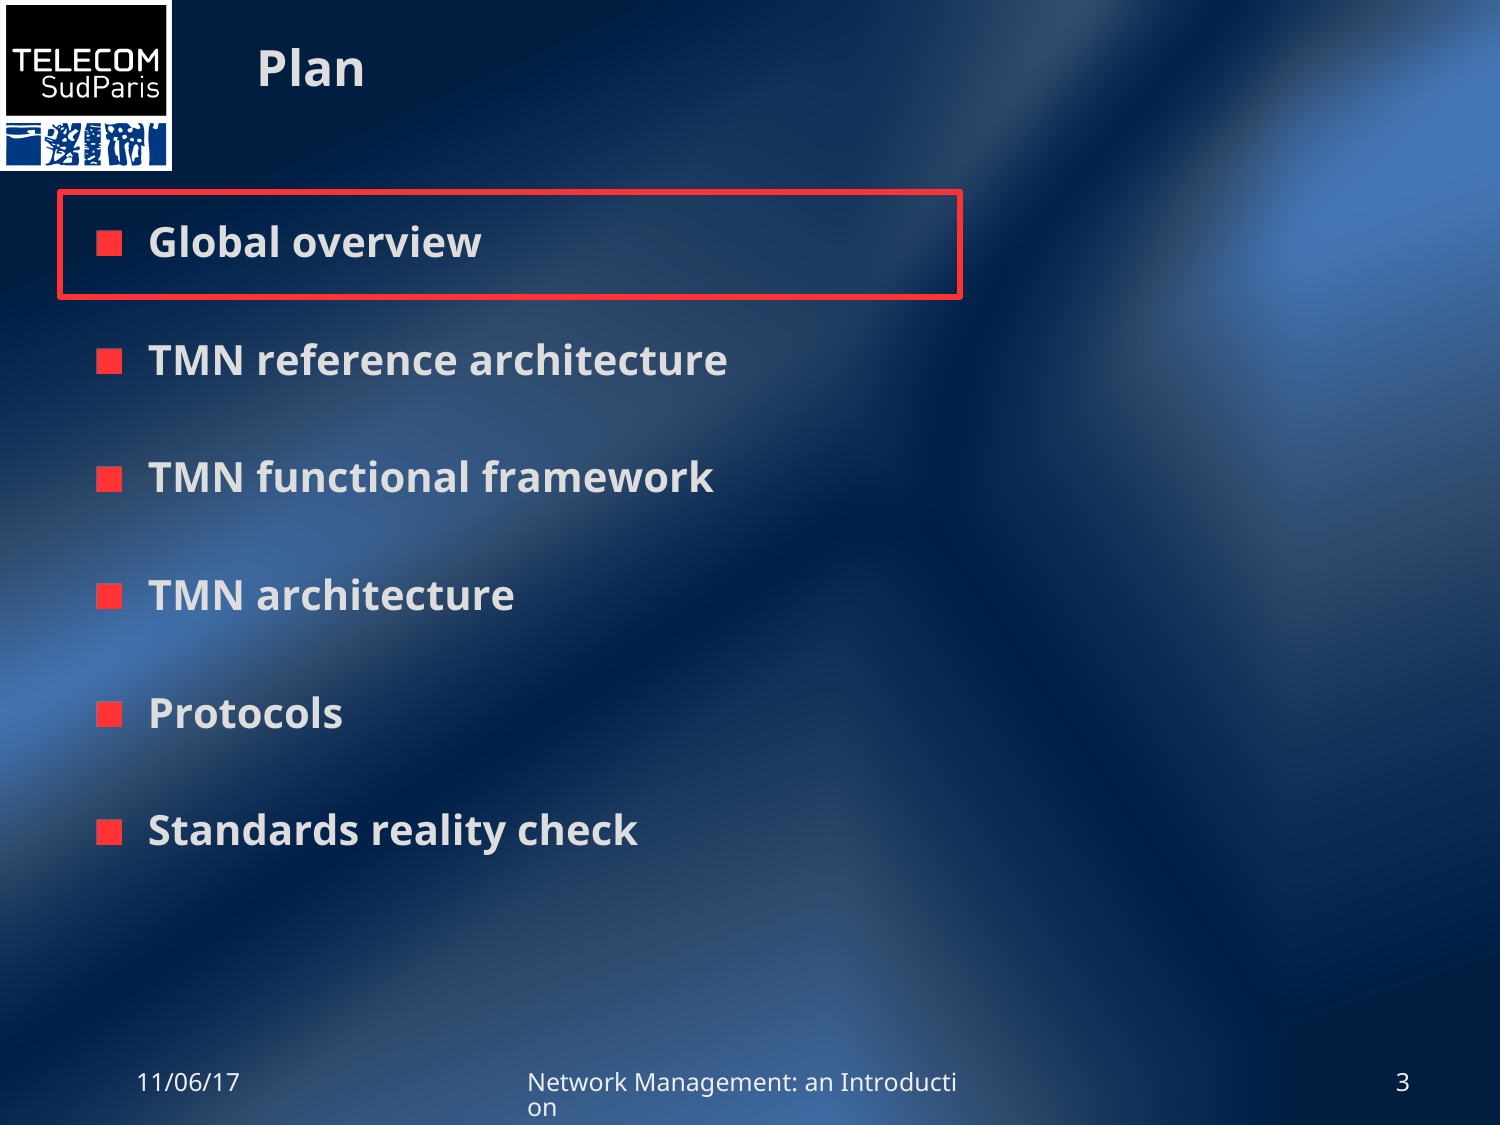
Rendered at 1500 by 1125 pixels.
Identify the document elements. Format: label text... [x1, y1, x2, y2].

title Plan [242, 7, 1436, 126]
list Global overview TMN reference architecture TMN functional framework TMN architecture Protocols Standards reality check [76, 207, 957, 294]
picture [0, 0, 1500, 1125]
list Global overview TMN reference architecture TMN functional framework TMN architecture Protocols Standards reality check [76, 207, 1427, 977]
